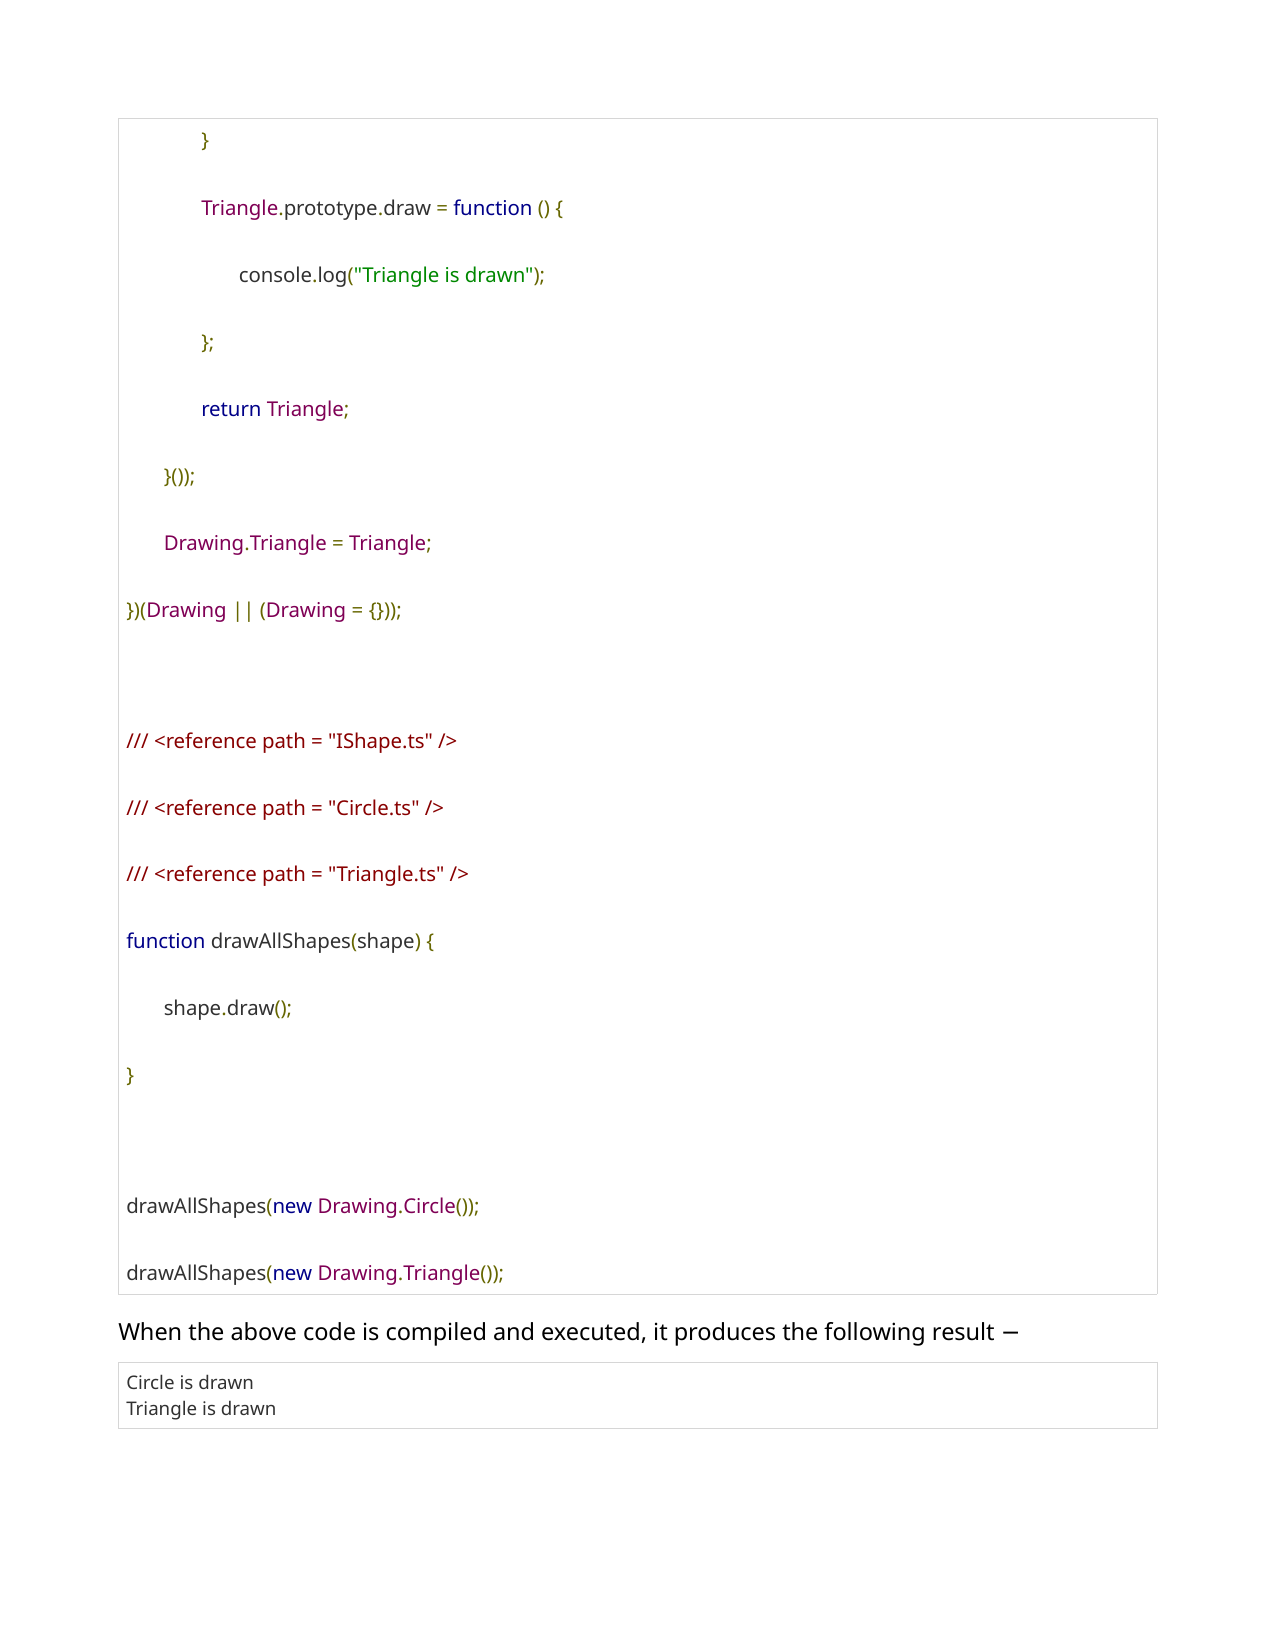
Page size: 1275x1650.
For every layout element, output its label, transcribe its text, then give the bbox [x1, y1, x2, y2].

text /// <reference path = "Triangle.ts" /> [119, 852, 1157, 888]
text drawAllShapes(new Drawing.Triangle()); [119, 1250, 1157, 1294]
text Circle is drawn [119, 1363, 1157, 1387]
text }; [119, 319, 1157, 355]
text } [119, 1053, 1157, 1088]
text })(Drawing || (Drawing = {})); [119, 588, 1157, 623]
text return Triangle; [119, 386, 1157, 422]
text shape.draw(); [119, 986, 1157, 1022]
text Triangle is drawn [119, 1387, 1157, 1428]
text When the above code is compiled and executed, it produces the following result − [118, 1309, 1157, 1347]
text } [119, 119, 1157, 154]
text Triangle.prototype.draw = function () { [119, 185, 1157, 221]
text /// <reference path = "IShape.ts" /> [119, 718, 1157, 754]
text function drawAllShapes(shape) { [119, 919, 1157, 954]
text Drawing.Triangle = Triangle; [119, 521, 1157, 557]
text console.log("Triangle is drawn"); [119, 252, 1157, 288]
text /// <reference path = "Circle.ts" /> [119, 785, 1157, 821]
text drawAllShapes(new Drawing.Circle()); [119, 1183, 1157, 1219]
text }()); [119, 453, 1157, 489]
